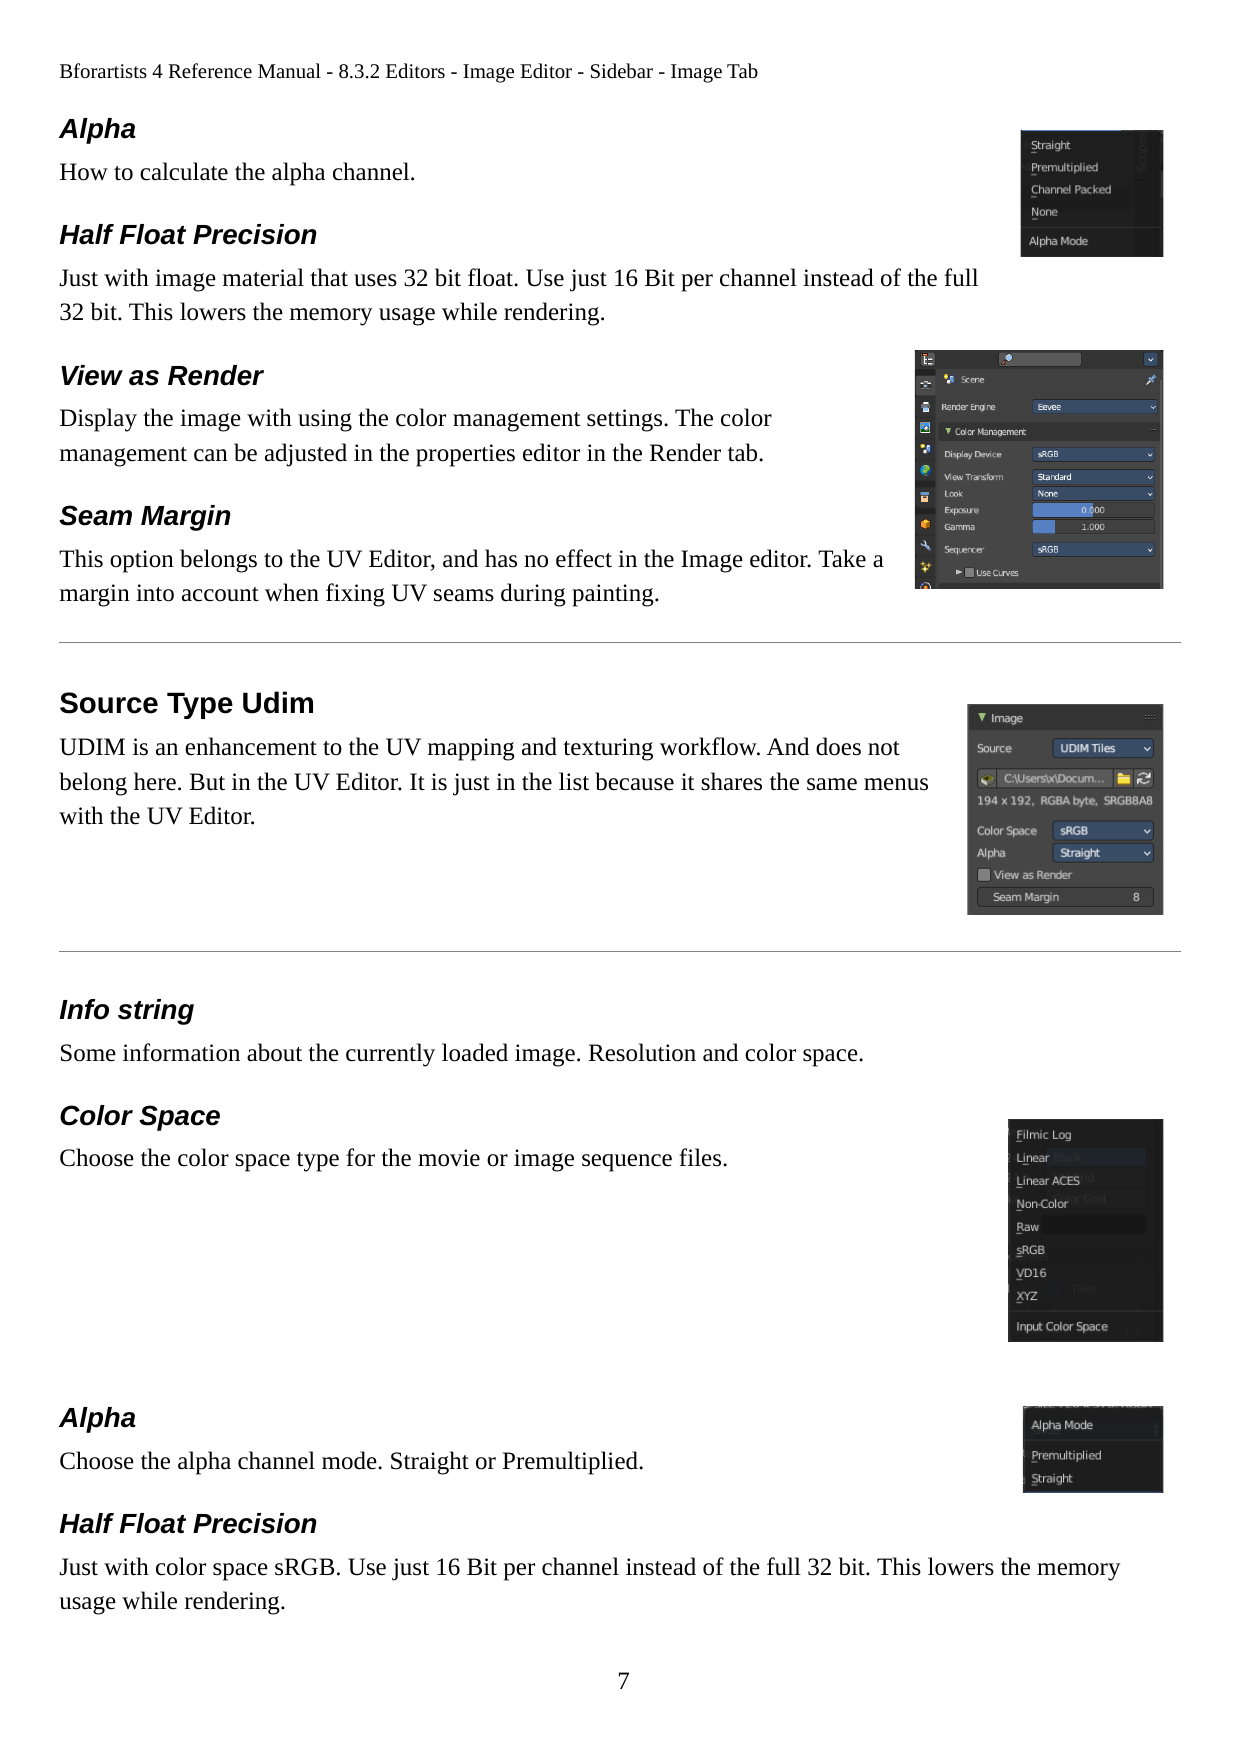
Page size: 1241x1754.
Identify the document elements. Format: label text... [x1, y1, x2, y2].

text Display the image with using the color management settings. The color management can be adjusted in the properties editor in the Render tab. [59, 403, 914, 467]
subtitle Alpha [59, 113, 1181, 144]
subtitle Half Float Precision [59, 218, 1020, 250]
subtitle [1164, 359, 1181, 391]
subtitle Info string [59, 993, 1181, 1025]
subtitle Half Float Precision [59, 1507, 1181, 1539]
subtitle View as Render [59, 359, 914, 391]
subtitle Source Type Udim [59, 686, 1181, 720]
text How to calculate the alpha channel. [59, 157, 1020, 186]
picture [967, 704, 1164, 915]
text Just with image material that uses 32 bit float. Use just 16 Bit per channel instead of the full 32 bit. This lowers the memory usage while rendering. [59, 263, 1181, 326]
text This option belongs to the UV Editor, and has no effect in the Image editor. Take a margin into account when fixing UV seams during painting. [59, 544, 1181, 607]
subtitle Seam Margin [59, 499, 914, 531]
subtitle Color Space [59, 1099, 1181, 1131]
text Choose the alpha channel mode. Straight or Premultiplied. [59, 1446, 1022, 1474]
text Choose the color space type for the movie or image sequence files. [59, 1143, 1008, 1172]
picture [1020, 130, 1164, 257]
text Some information about the currently loaded image. Resolution and color space. [59, 1038, 1181, 1066]
text UDIM is an enhancement to the UV mapping and texturing workflow. And does not belong here. But in the UV Editor. It is just in the list because it shares the same menus with the UV Editor. [59, 732, 967, 830]
subtitle Alpha [59, 1401, 1181, 1433]
subtitle [1164, 499, 1181, 531]
picture [914, 350, 1164, 589]
subtitle [1164, 218, 1181, 250]
text Just with color space sRGB. Use just 16 Bit per channel instead of the full 32 bit. This lowers the memory usage while rendering. [59, 1552, 1181, 1615]
picture [1008, 1119, 1164, 1342]
picture [1022, 1406, 1164, 1493]
